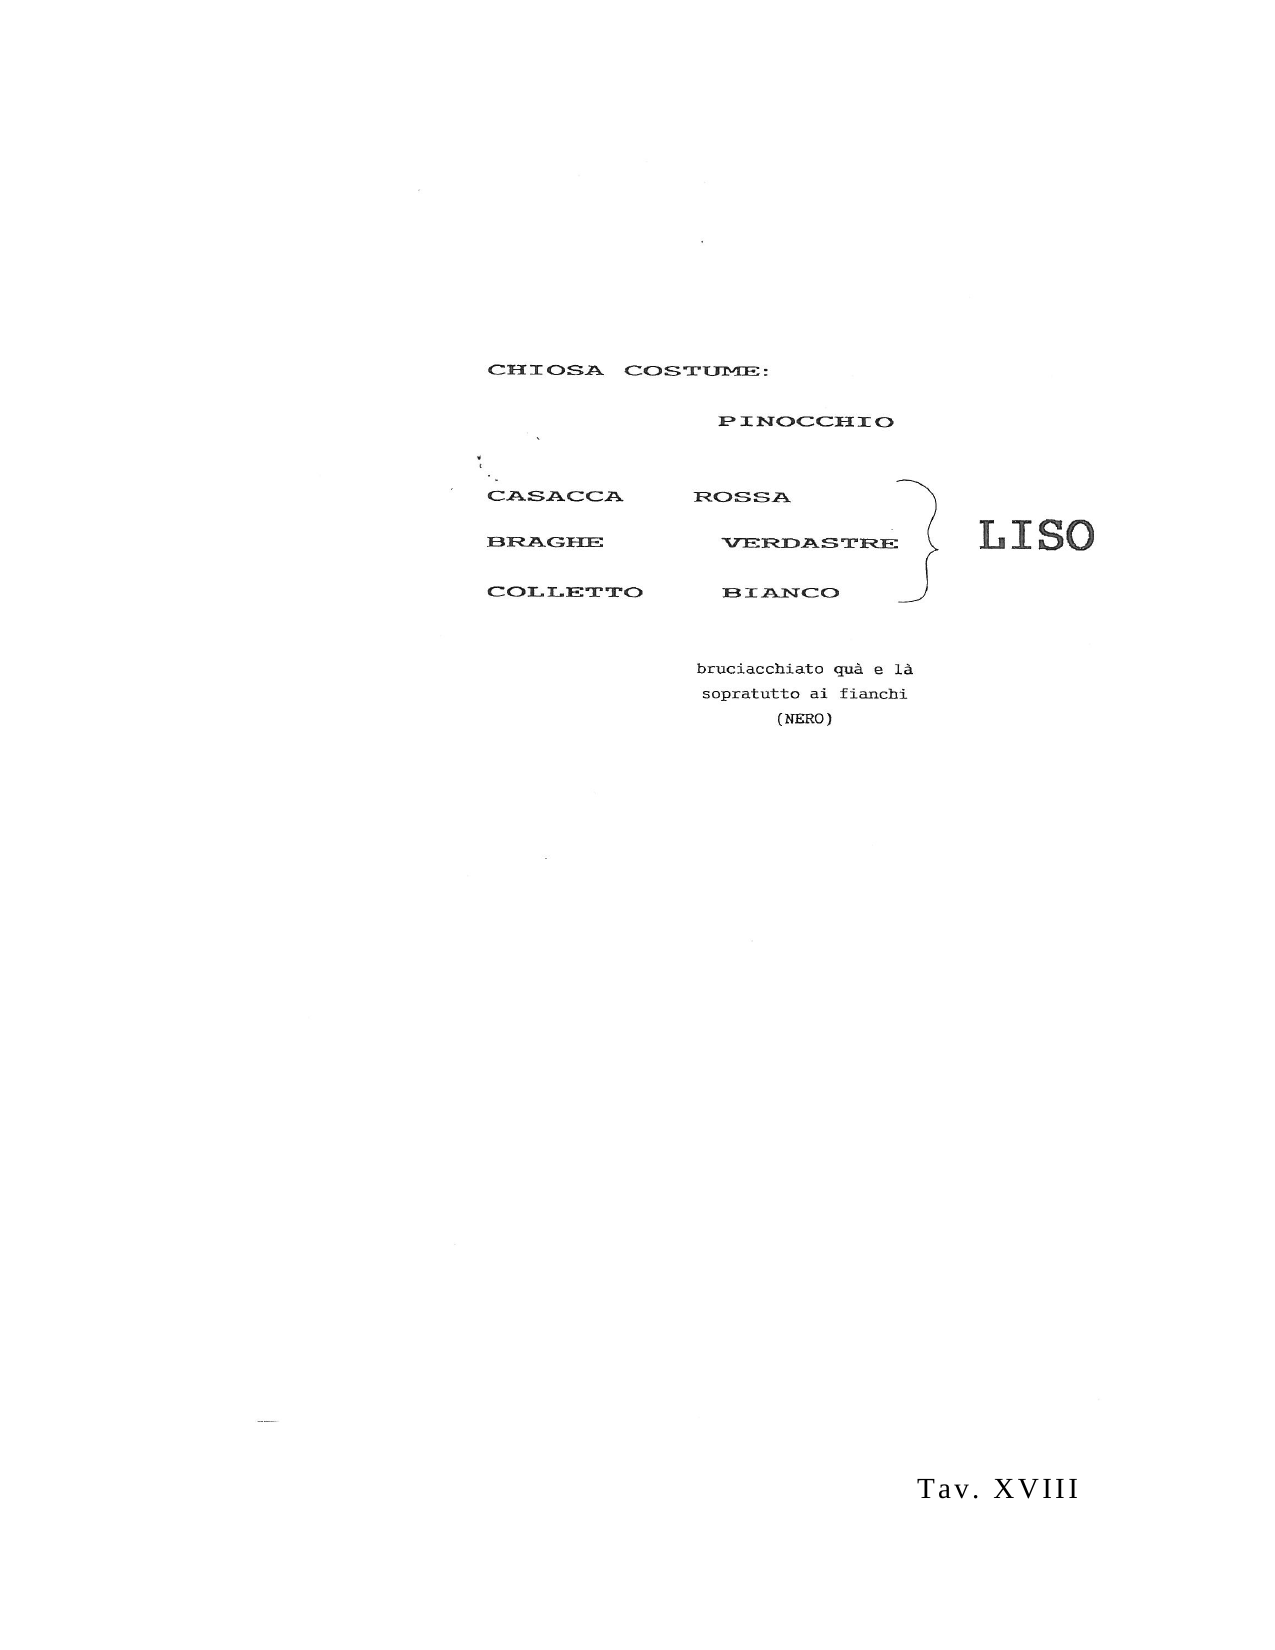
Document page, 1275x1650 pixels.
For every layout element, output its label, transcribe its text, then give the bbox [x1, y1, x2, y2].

picture [237, 149, 1148, 1437]
text Tav. XVIII [236, 1472, 1078, 1505]
